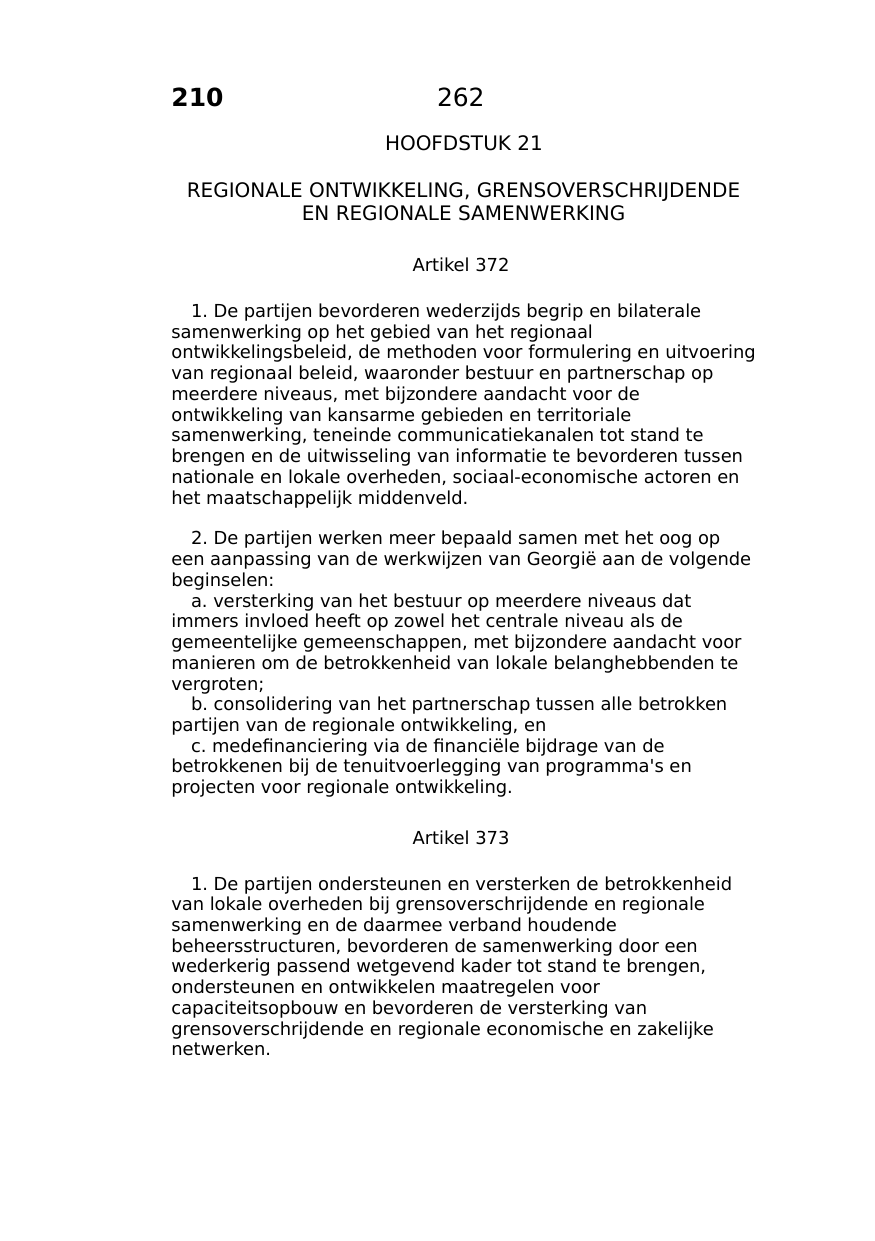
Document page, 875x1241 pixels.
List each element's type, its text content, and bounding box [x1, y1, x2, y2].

text b. consolidering van het partnerschap tussen alle betrokken partijen van de regionale ontwikkeling, en [171, 694, 756, 736]
text 1. De partijen ondersteunen en versterken de betrokkenheid van lokale overheden bij grensoverschrijdende en regionale samenwerking en de daarmee verband houdende beheersstructuren, bevorderen de samenwerking door een wederkerig passend wetgevend kader tot stand te brengen, ondersteunen en ontwikkelen maatregelen voor capaciteitsopbouw en bevorderen de versterking van grensoverschrijdende en regionale economische en zakelijke netwerken. [171, 873, 756, 1060]
subtitle Artikel 373 [171, 828, 756, 848]
text c. medefinanciering via de financiële bijdrage van de betrokkenen bij de tenuitvoerlegging van programma's en projecten voor regionale ontwikkeling. [171, 736, 756, 798]
subtitle Artikel 372 [171, 255, 756, 276]
text 2. De partijen werken meer bepaald samen met het oog op een aanpassing van de werkwijzen van Georgië aan de volgende beginselen: [171, 528, 756, 590]
subtitle HOOFDSTUK 21 REGIONALE ONTWIKKELING, GRENSOVERSCHRIJDENDE EN REGIONALE SAMENWERKING [171, 132, 756, 225]
text a. versterking van het bestuur op meerdere niveaus dat immers invloed heeft op zowel het centrale niveau als de gemeentelijke gemeenschappen, met bijzondere aandacht voor manieren om de betrokkenheid van lokale belanghebbenden te vergroten; [171, 590, 756, 694]
text 1. De partijen bevorderen wederzijds begrip en bilaterale samenwerking op het gebied van het regionaal ontwikkelingsbeleid, de methoden voor formulering en uitvoering van regionaal beleid, waaronder bestuur en partnerschap op meerdere niveaus, met bijzondere aandacht voor de ontwikkeling van kansarme gebieden en territoriale samenwerking, teneinde communicatiekanalen tot stand te brengen en de uitwisseling van informatie te bevorderen tussen nationale en lokale overheden, sociaal-economische actoren en het maatschappelijk middenveld. [171, 301, 756, 508]
